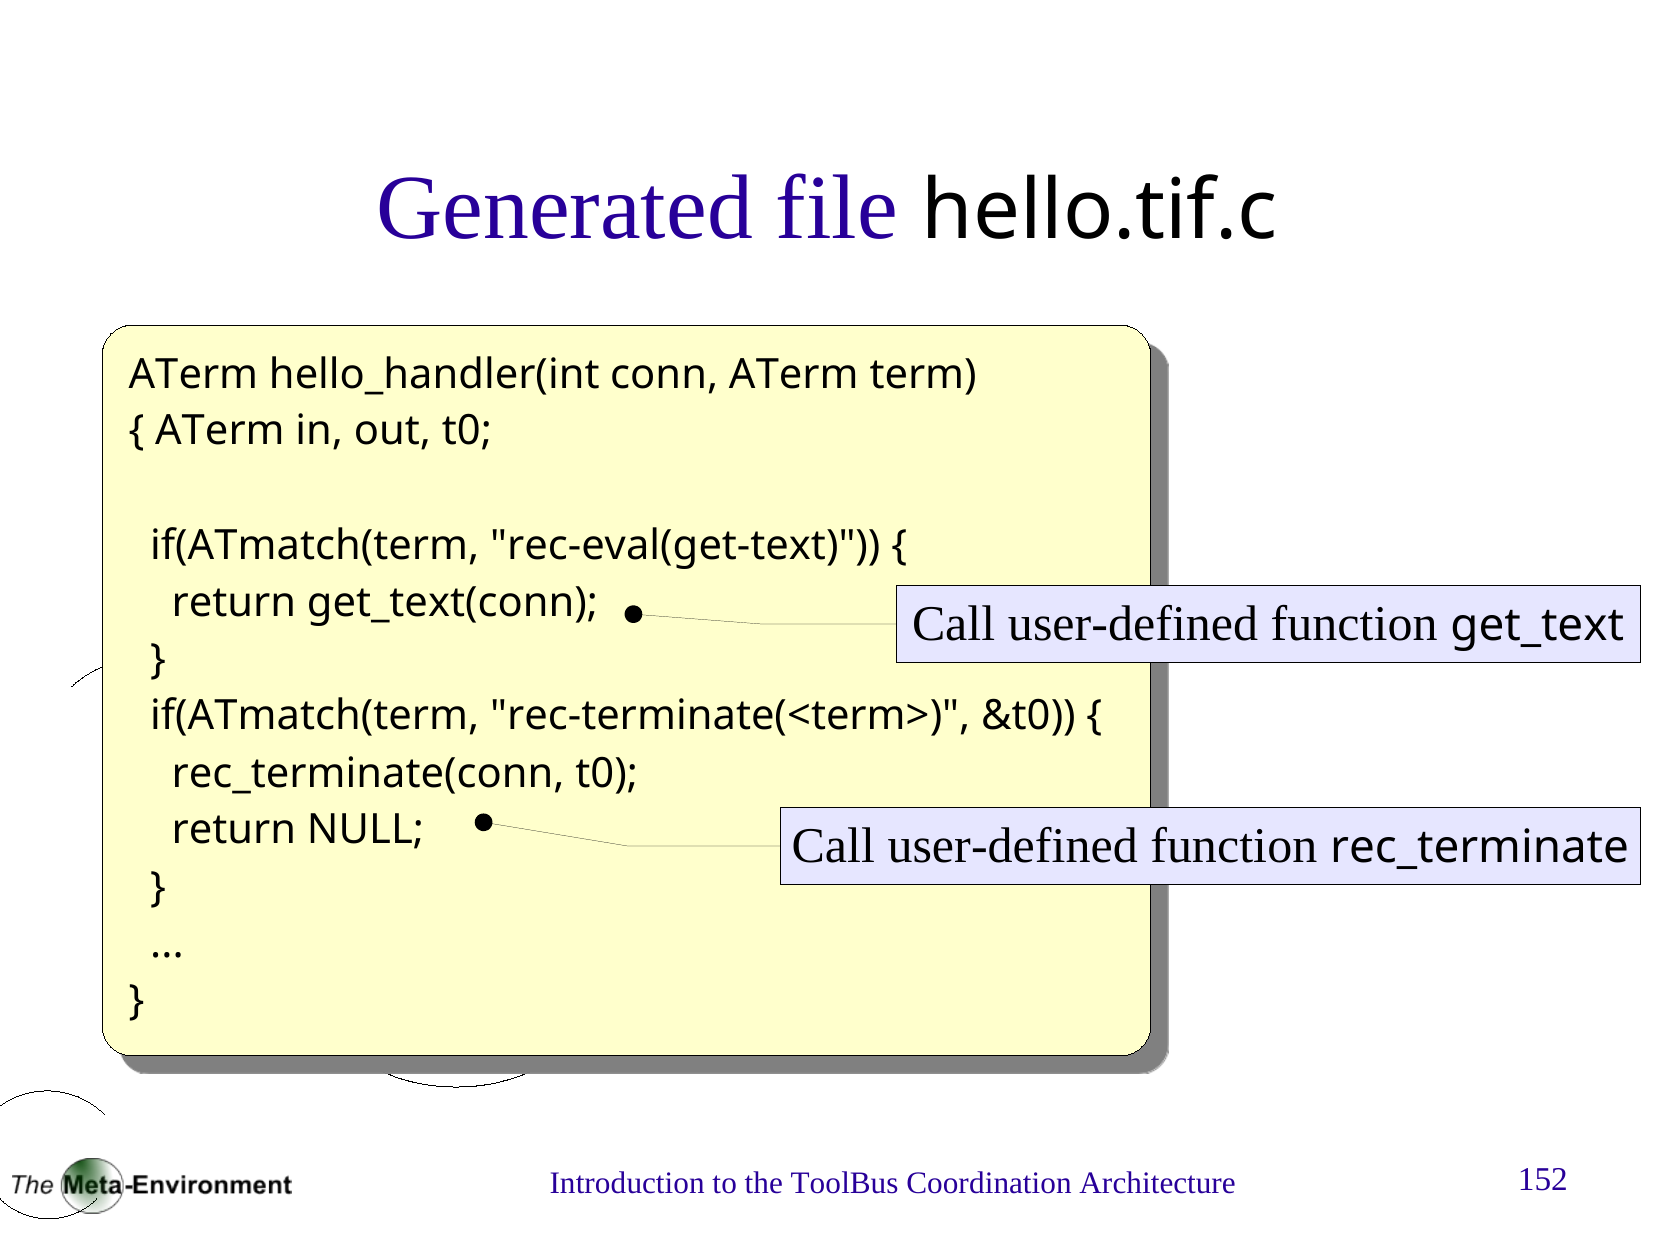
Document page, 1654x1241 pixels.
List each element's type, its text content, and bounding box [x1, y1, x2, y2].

picture [12, 1158, 292, 1214]
text_box [102, 325, 1149, 1056]
text_box Call user-defined function rec_terminate [780, 807, 1641, 885]
text_box ATerm hello_handler(int conn, ATerm term) { ATerm in, out, t0; if(ATmatch(term, "rec-eval(get-text)")) { return get_text(conn); } if(ATmatch(term, "rec-terminate(<term>)", &t0)) { rec_terminate(conn, t0); return NULL; } ... } [128, 343, 1611, 1078]
text_box Call user-defined function get_text [896, 585, 1641, 663]
title Generated file hello.tif.c [121, 102, 1534, 311]
